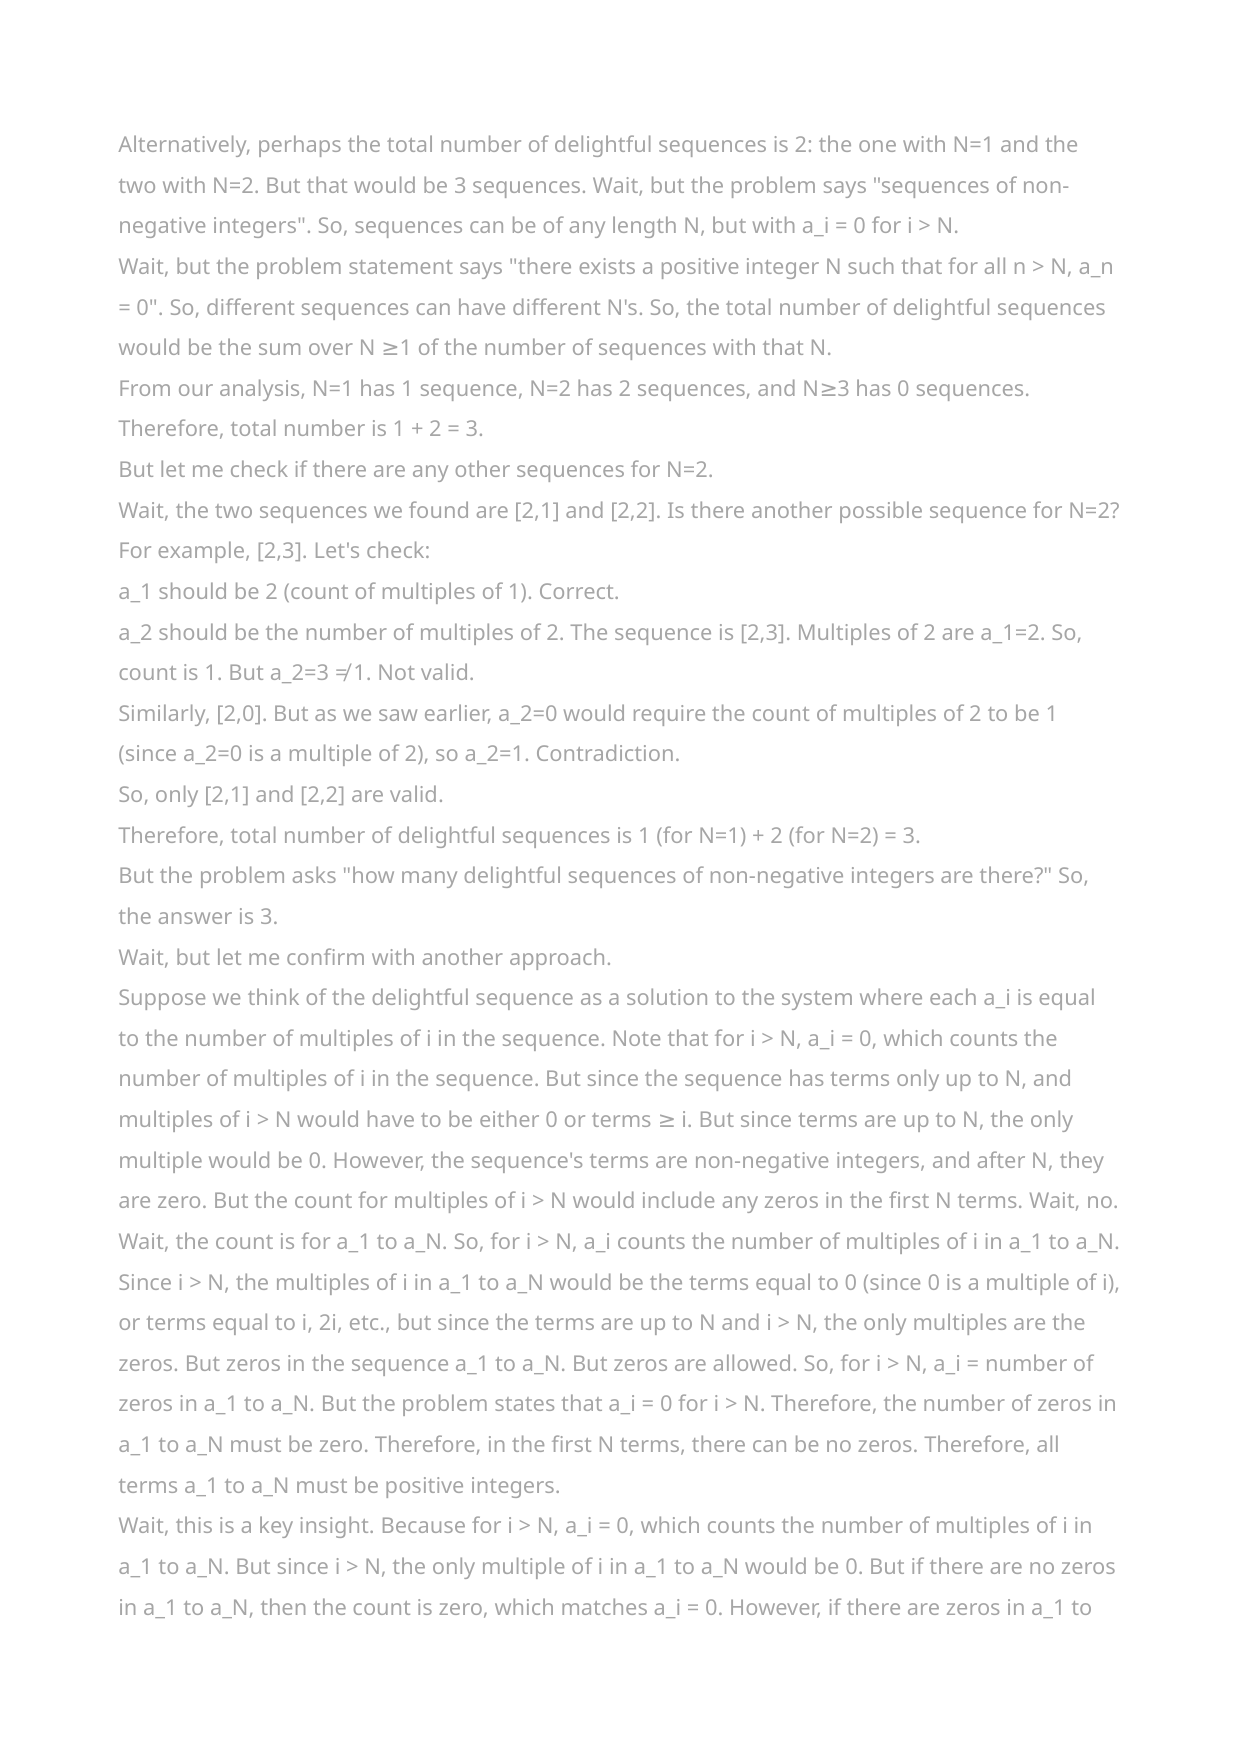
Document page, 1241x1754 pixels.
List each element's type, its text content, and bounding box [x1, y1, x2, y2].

text So, only [2,1] and [2,2] are valid. [118, 768, 1122, 809]
text Wait, the two sequences we found are [2,1] and [2,2]. Is there another possible sequence for N=2? For example, [2,3]. Let's check: [118, 484, 1122, 565]
text Wait, but the problem statement says "there exists a positive integer N such that for all n > N, a_n = 0". So, different sequences can have different N's. So, the total number of delightful sequences would be the sum over N ≥1 of the number of sequences with that N. [118, 240, 1122, 362]
text But let me check if there are any other sequences for N=2. [118, 443, 1122, 484]
text From our analysis, N=1 has 1 sequence, N=2 has 2 sequences, and N≥3 has 0 sequences. Therefore, total number is 1 + 2 = 3. [118, 362, 1122, 443]
text Similarly, [2,0]. But as we saw earlier, a_2=0 would require the count of multiples of 2 to be 1 (since a_2=0 is a multiple of 2), so a_2=1. Contradiction. [118, 687, 1122, 768]
text Wait, but let me confirm with another approach. [118, 931, 1122, 971]
text Alternatively, perhaps the total number of delightful sequences is 2: the one with N=1 and the two with N=2. But that would be 3 sequences. Wait, but the problem says "sequences of non-negative integers". So, sequences can be of any length N, but with a_i = 0 for i > N. [118, 118, 1122, 240]
text But the problem asks "how many delightful sequences of non-negative integers are there?" So, the answer is 3. [118, 849, 1122, 931]
text a_1 should be 2 (count of multiples of 1). Correct. [118, 565, 1122, 606]
text a_2 should be the number of multiples of 2. The sequence is [2,3]. Multiples of 2 are a_1=2. So, count is 1. But a_2=3 ≠ 1. Not valid. [118, 606, 1122, 687]
text Therefore, total number of delightful sequences is 1 (for N=1) + 2 (for N=2) = 3. [118, 809, 1122, 849]
text Wait, this is a key insight. Because for i > N, a_i = 0, which counts the number of multiples of i in a_1 to a_N. But since i > N, the only multiple of i in a_1 to a_N would be 0. But if there are no zeros in a_1 to a_N, then the count is zero, which matches a_i = 0. However, if there are zeros in a_1 to [118, 1499, 1122, 1621]
text Suppose we think of the delightful sequence as a solution to the system where each a_i is equal to the number of multiples of i in the sequence. Note that for i > N, a_i = 0, which counts the number of multiples of i in the sequence. But since the sequence has terms only up to N, and multiples of i > N would have to be either 0 or terms ≥ i. But since terms are up to N, the only multiple would be 0. However, the sequence's terms are non-negative integers, and after N, they are zero. But the count for multiples of i > N would include any zeros in the first N terms. Wait, no. Wait, the count is for a_1 to a_N. So, for i > N, a_i counts the number of multiples of i in a_1 to a_N. Since i > N, the multiples of i in a_1 to a_N would be the terms equal to 0 (since 0 is a multiple of i), or terms equal to i, 2i, etc., but since the terms are up to N and i > N, the only multiples are the zeros. But zeros in the sequence a_1 to a_N. But zeros are allowed. So, for i > N, a_i = number of zeros in a_1 to a_N. But the problem states that a_i = 0 for i > N. Therefore, the number of zeros in a_1 to a_N must be zero. Therefore, in the first N terms, there can be no zeros. Therefore, all terms a_1 to a_N must be positive integers. [118, 971, 1122, 1499]
